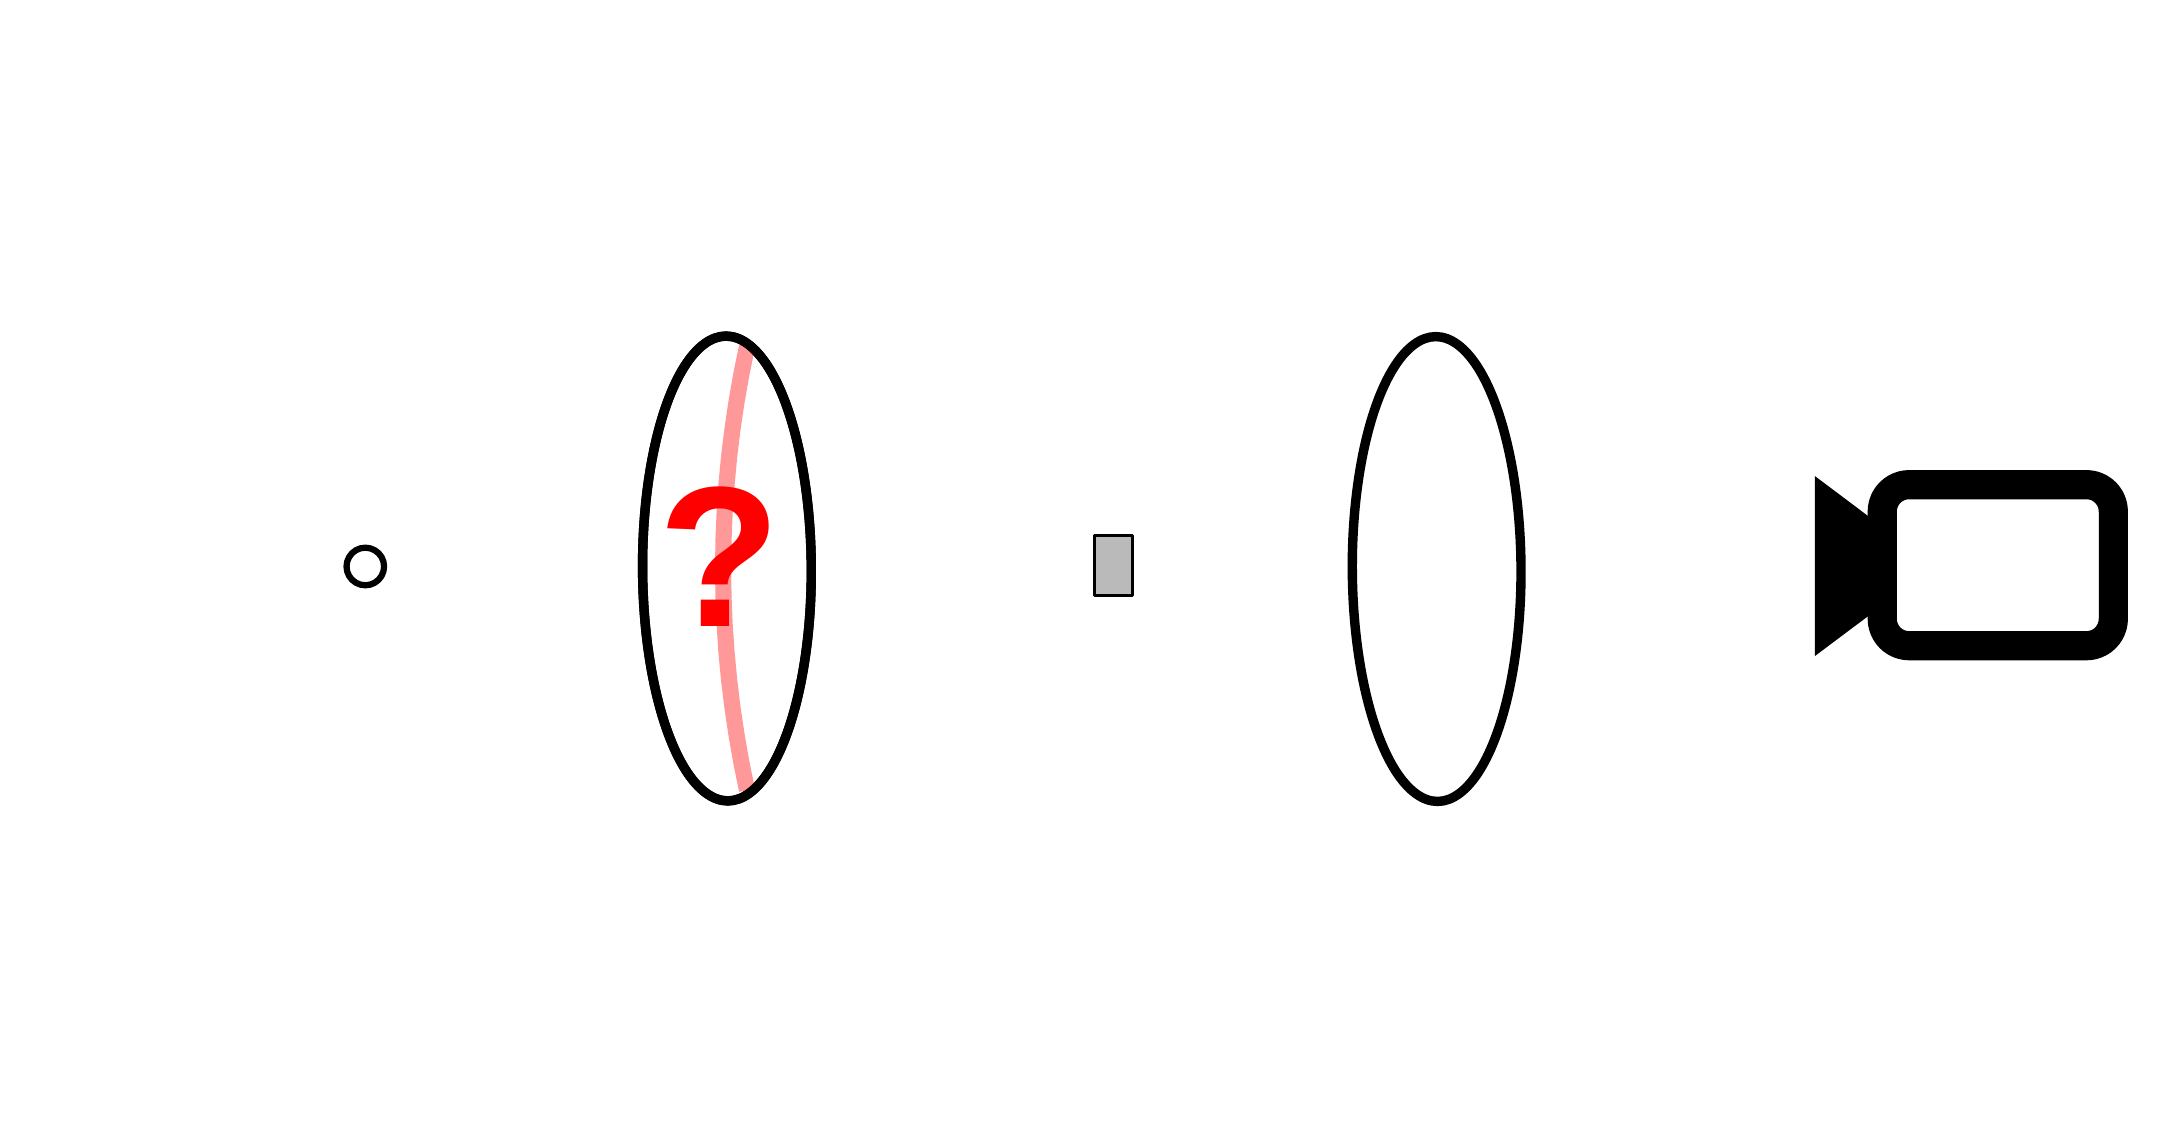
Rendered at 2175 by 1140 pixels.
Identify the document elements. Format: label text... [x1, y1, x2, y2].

text_box [662, 341, 791, 438]
text_box ? [615, 438, 826, 677]
text_box [1882, 484, 2114, 646]
text_box [1814, 476, 1875, 657]
text_box [658, 677, 796, 796]
text_box [715, 0, 1747, 1140]
